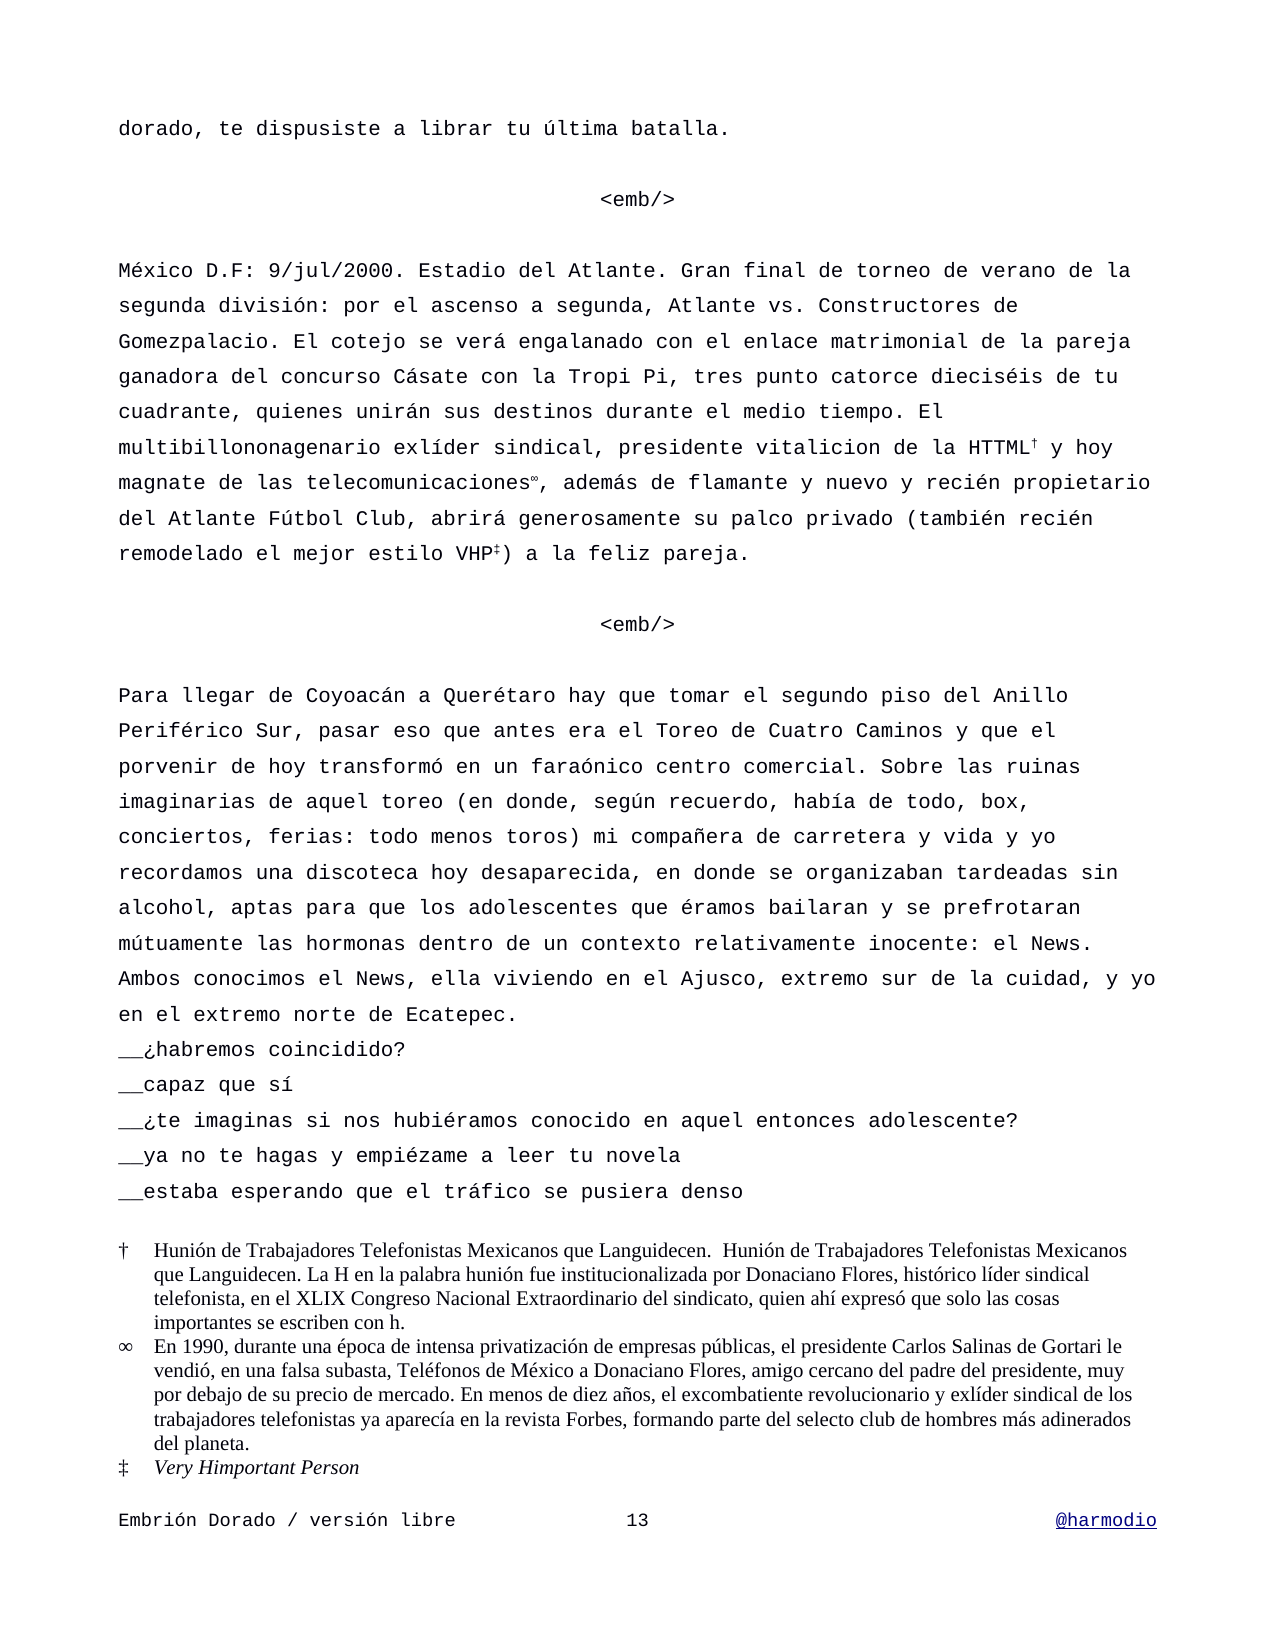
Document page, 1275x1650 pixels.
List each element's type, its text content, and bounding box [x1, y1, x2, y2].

text __estaba esperando que el tráfico se pusiera denso [118, 1181, 1157, 1204]
text En 1990, durante una época de intensa privatización de empresas públicas, el presidente Carlos Salinas de Gortari le vendió, en una falsa subasta, Teléfonos de México a Donaciano Flores, amigo cercano del padre del presidente, muy por debajo de su precio de mercado. En menos de diez años, el excombatiente revolucionario y exlíder sindical de los trabajadores telefonistas ya aparecía en la revista Forbes, formando parte del selecto club de hombres más adinerados del planeta. [118, 1334, 1157, 1454]
text <emb/> [118, 614, 1157, 638]
text __¿habremos coincidido? [118, 1039, 1157, 1063]
text Hunión de Trabajadores Telefonistas Mexicanos que Languidecen. Hunión de Trabajadores Telefonistas Mexicanos que Languidecen. La H en la palabra hunión fue institucionalizada por Donaciano Flores, histórico líder sindical telefonista, en el XLIX Congreso Nacional Extraordinario del sindicato, quien ahí expresó que solo las cosas importantes se escriben con h. [118, 1238, 1157, 1334]
text Para llegar de Coyoacán a Querétaro hay que tomar el segundo piso del Anillo Periférico Sur, pasar eso que antes era el Toreo de Cuatro Caminos y que el porvenir de hoy transformó en un faraónico centro comercial. Sobre las ruinas imaginarias de aquel toreo (en donde, según recuerdo, había de todo, box, conciertos, ferias: todo menos toros) mi compañera de carretera y vida y yo recordamos una discoteca hoy desaparecida, en donde se organizaban tardeadas sin alcohol, aptas para que los adolescentes que éramos bailaran y se prefrotaran mútuamente las hormonas dentro de un contexto relativamente inocente: el News. Ambos conocimos el News, ella viviendo en el Ajusco, extremo sur de la cuidad, y yo en el extremo norte de Ecatepec. [118, 685, 1157, 1027]
text dorado, te dispusiste a librar tu última batalla. [118, 118, 1157, 142]
text México D.F: 9/jul/2000. Estadio del Atlante. Gran final de torneo de verano de la segunda división: por el ascenso a segunda, Atlante vs. Constructores de Gomezpalacio. El cotejo se verá engalanado con el enlace matrimonial de la pareja ganadora del concurso Cásate con la Tropi Pi, tres punto catorce dieciséis de tu cuadrante, quienes unirán sus destinos durante el medio tiempo. El multibillononagenario exlíder sindical, presidente vitalicion de la HTTML y hoy magnate de las telecomunicaciones, además de flamante y nuevo y recién propietario del Atlante Fútbol Club, abrirá generosamente su palco privado (también recién remodelado el mejor estilo VHP) a la feliz pareja. [118, 260, 1157, 567]
text __ya no te hagas y empiézame a leer tu novela [118, 1145, 1157, 1169]
text Very Himportant Person [118, 1454, 1157, 1479]
text __¿te imaginas si nos hubiéramos conocido en aquel entonces adolescente? [118, 1110, 1157, 1133]
text __capaz que sí [118, 1074, 1157, 1098]
text <emb/> [118, 189, 1157, 213]
